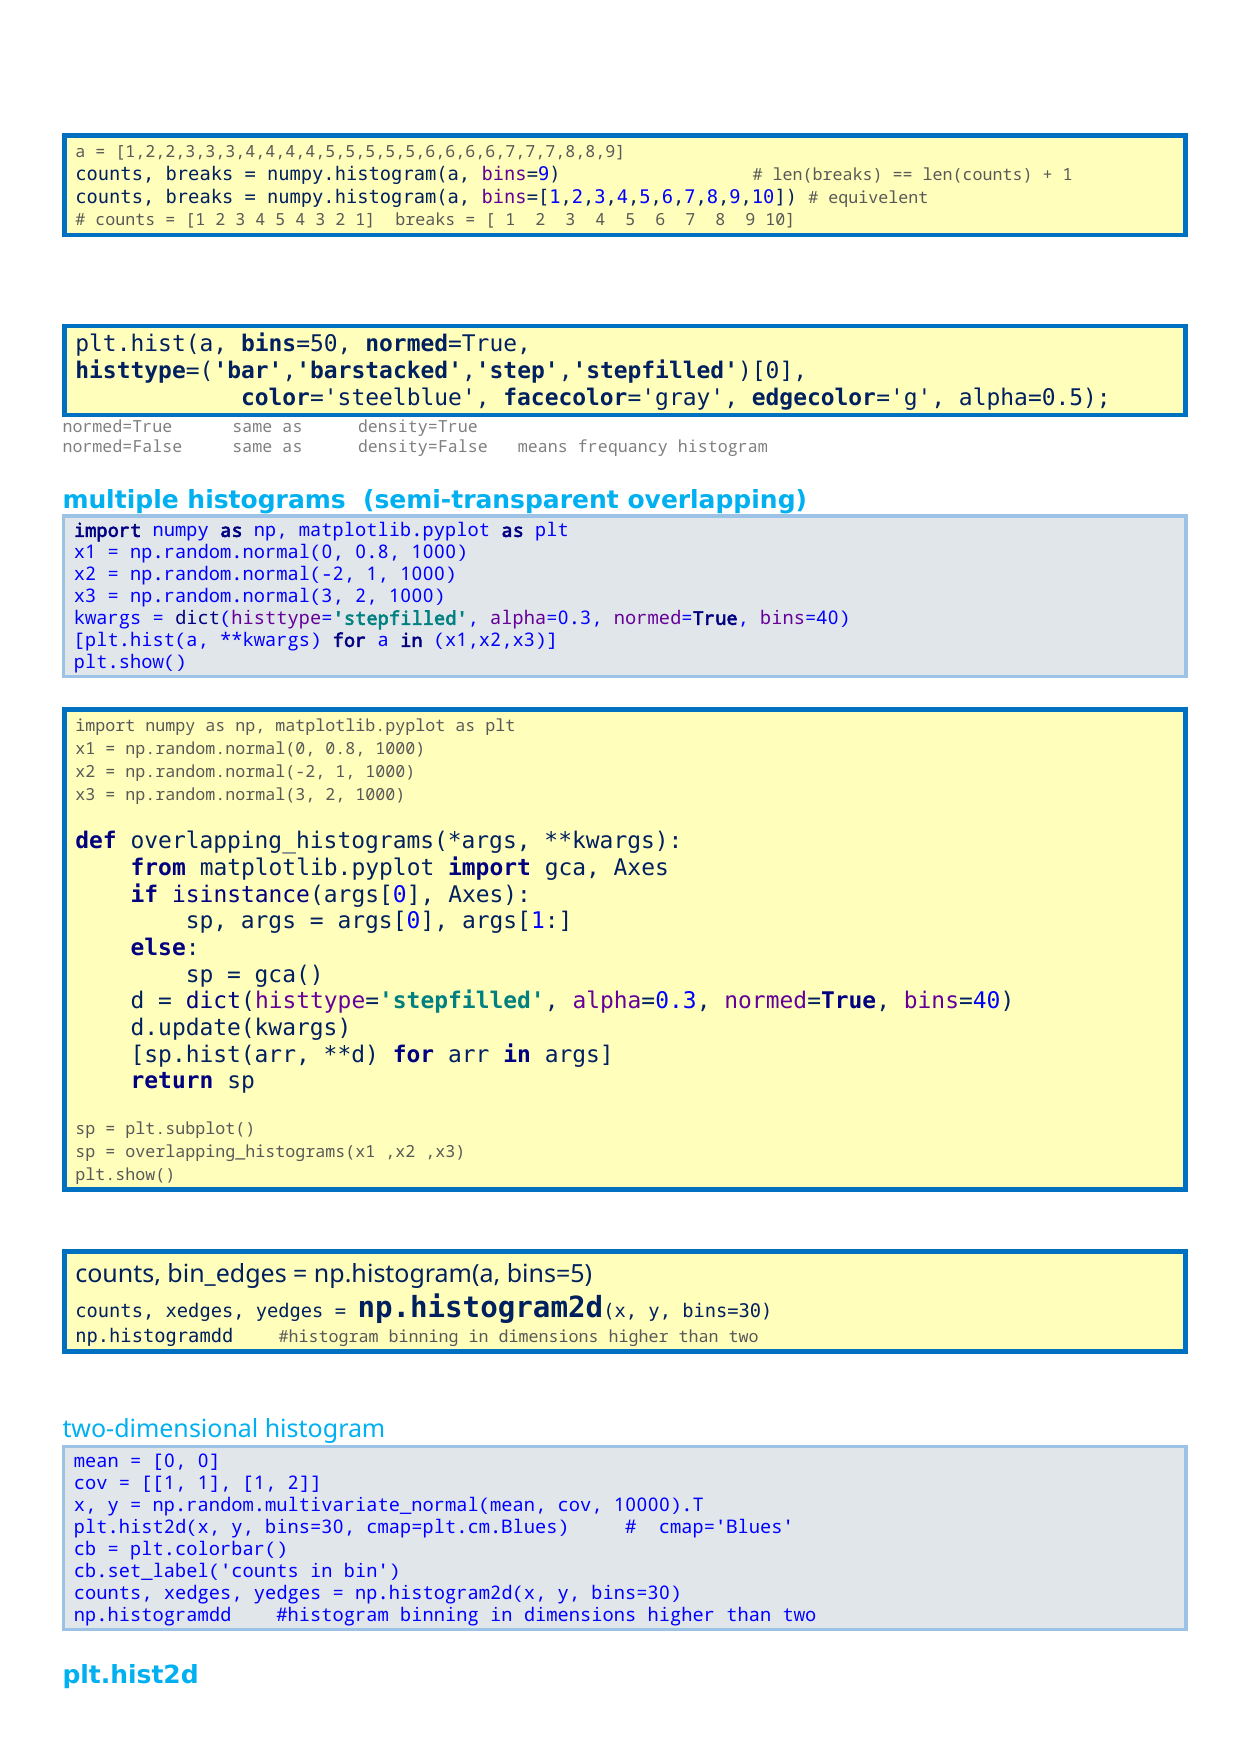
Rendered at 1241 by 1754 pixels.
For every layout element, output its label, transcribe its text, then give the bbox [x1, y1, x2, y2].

title two-dimensional histogram [62, 1411, 1188, 1445]
text cov = [[1, 1], [1, 2]] [65, 1467, 1184, 1489]
text counts, xedges, yedges = np.histogram2d(x, y, bins=30) [65, 1577, 1184, 1599]
text cb = plt.colorbar() [65, 1533, 1184, 1555]
text plt.hist2d(x, y, bins=30, cmap=plt.cm.Blues) # cmap='Blues' [65, 1511, 1184, 1533]
text cb.set_label('counts in bin') [65, 1555, 1184, 1577]
text mean = [0, 0] [65, 1448, 1184, 1467]
text color='steelblue', facecolor='gray', edgecolor='g', alpha=0.5); [67, 377, 1183, 413]
text np.histogramdd #histogram binning in dimensions higher than two [65, 1599, 1184, 1628]
text import numpy as np, matplotlib.pyplot as plt x1 = np.random.normal(0, 0.8, 1000) x2 = np.random.normal(-2, 1, 1000) x3 = np.random.normal(3, 2, 1000) kwargs = dict(histtype='stepfilled', alpha=0.3, normed=True, bins=40) [plt.hist(a, **kwargs) for a in (x1,x2,x3)] plt.show() [65, 518, 1184, 675]
text np.histogramdd #histogram binning in dimensions higher than two [67, 1317, 1183, 1349]
text a = [1,2,2,3,3,3,4,4,4,4,5,5,5,5,5,6,6,6,6,7,7,7,8,8,9] counts, breaks = numpy.histogram(a, bins=9) # len(breaks) == len(counts) + 1 counts, breaks = numpy.histogram(a, bins=[1,2,3,4,5,6,7,8,9,10]) # equivelent # counts = [1 2 3 4 5 4 3 2 1] breaks = [ 1 2 3 4 5 6 7 8 9 10] [67, 138, 1183, 233]
title plt.hist2d [62, 1660, 1188, 1689]
text counts, bin_edges = np.histogram(a, bins=5) [67, 1254, 1183, 1283]
text import numpy as np, matplotlib.pyplot as plt x1 = np.random.normal(0, 0.8, 1000) x2 = np.random.normal(-2, 1, 1000) x3 = np.random.normal(3, 2, 1000) def overlapping_histograms(*args, **kwargs): from matplotlib.pyplot import gca, Axes if isinstance(args[0], Axes): sp, args = args[0], args[1:] else: sp = gca() d = dict(histtype='stepfilled', alpha=0.3, normed=True, bins=40) d.update(kwargs) [sp.hist(arr, **d) for arr in args] return sp sp = plt.subplot() sp = overlapping_histograms(x1 ,x2 ,x3) plt.show() [67, 712, 1183, 1187]
title multiple histograms (semi-transparent overlapping) [62, 485, 1188, 514]
text x, y = np.random.multivariate_normal(mean, cov, 10000).T [65, 1489, 1184, 1511]
text normed=False same as density=False means frequancy histogram [62, 437, 1188, 456]
text plt.hist(a, bins=50, normed=True, histtype=('bar','barstacked','step','stepfilled')[0], [67, 328, 1183, 377]
text counts, xedges, yedges = np.histogram2d(x, y, bins=30) [67, 1283, 1183, 1317]
text normed=True same as density=True [62, 417, 1188, 437]
